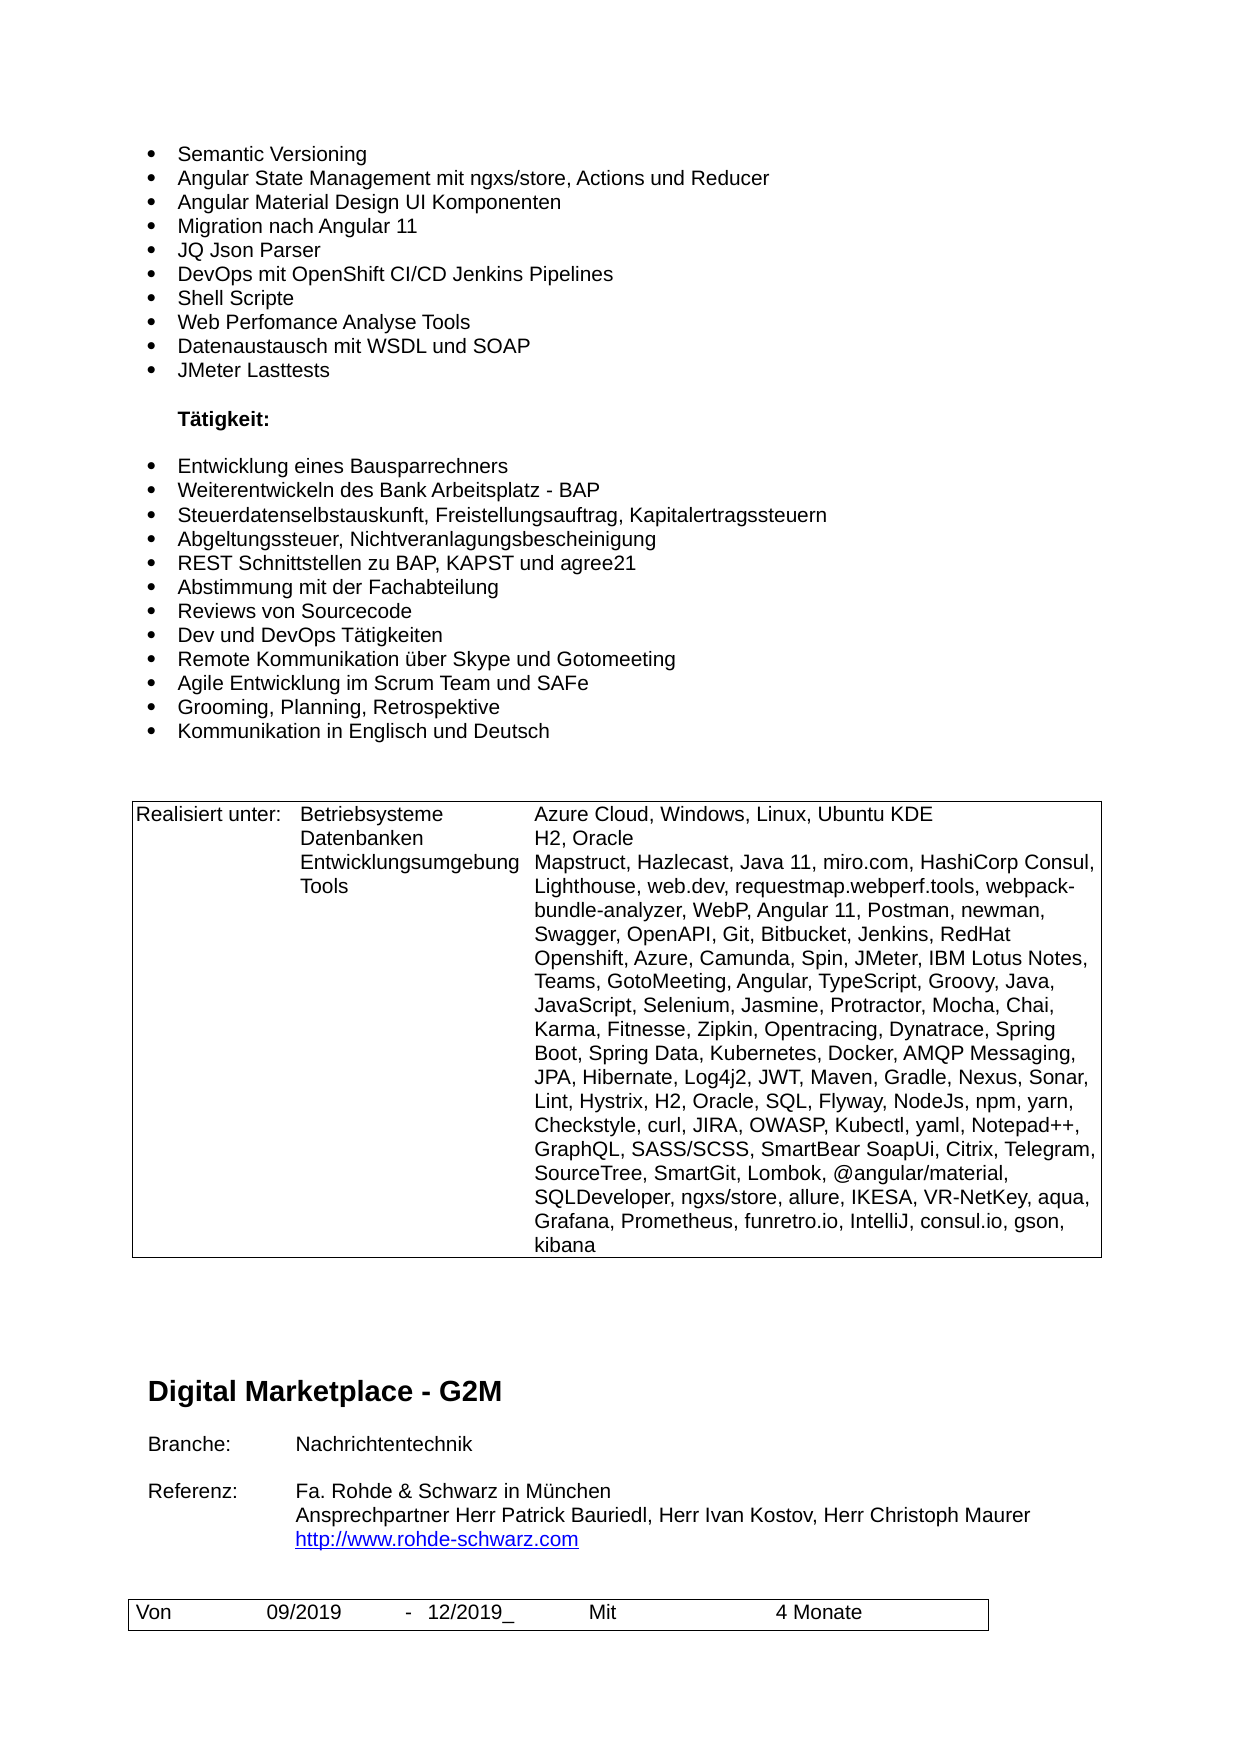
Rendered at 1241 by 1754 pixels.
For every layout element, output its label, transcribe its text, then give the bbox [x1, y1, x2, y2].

list Grooming, Planning, Retrospektive [148, 695, 1110, 719]
text Ansprechpartner Herr Patrick Bauriedl, Herr Ivan Kostov, Herr Christoph Maurer [148, 1503, 1110, 1527]
list Kommunikation in Englisch und Deutsch [148, 719, 1110, 743]
list Migration nach Angular 11 [148, 214, 1110, 238]
list Dev und DevOps Tätigkeiten [148, 623, 1110, 647]
list Abgeltungssteuer, Nichtveranlagungsbescheinigung [148, 526, 1110, 551]
list JMeter Lasttests [148, 358, 1110, 382]
list Angular Material Design UI Komponenten [148, 190, 1110, 214]
table_cell Mapstruct, Hazlecast, Java 11, miro.com, HashiCorp Consul, Lighthouse, web.dev, requestmap.webperf.tools, webpack-bundle-analyzer, WebP, Angular 11, Postman, newman, Swagger, OpenAPI, Git, Bitbucket, Jenkins, RedHat Openshift, Azure, Camunda, Spin, JMeter, IBM Lotus Notes, Teams, GotoMeeting, Angular, TypeScript, Groovy, Java, JavaScript, Selenium, Jasmine, Protractor, Mocha, Chai, Karma, Fitnesse, Zipkin, Opentracing, Dynatrace, Spring Boot, Spring Data, Kubernetes, Docker, AMQP Messaging, JPA, Hibernate, Log4j2, JWT, Maven, Gradle, Nexus, Sonar, Lint, Hystrix, H2, Oracle, SQL, Flyway, NodeJs, npm, yarn, Checkstyle, curl, JIRA, OWASP, Kubectl, yaml, Notepad++, GraphQL, SASS/SCSS, SmartBear SoapUi, Citrix, Telegram, SourceTree, SmartGit, Lombok, @angular/material, SQLDeveloper, ngxs/store, allure, IKESA, VR-NetKey, aqua, Grafana, Prometheus, funretro.io, IntelliJ, consul.io, gson, kibana [531, 850, 1101, 1257]
list Reviews von Sourcecode [148, 599, 1110, 623]
list Weiterentwickeln des Bank Arbeitsplatz - BAP [148, 478, 1110, 502]
list Shell Scripte [148, 286, 1110, 310]
subtitle Digital Marketplace - G2M [148, 1374, 1110, 1407]
table_header Mit [581, 1600, 762, 1629]
list REST Schnittstellen zu BAP, KAPST und agree21 [148, 551, 1110, 574]
list Angular State Management mit ngxs/store, Actions und Reducer [148, 166, 1110, 190]
text http://www.rohde-schwarz.com [221, 1527, 1110, 1551]
table_header Realisiert unter: [133, 802, 297, 849]
list Tätigkeit: [148, 406, 1110, 430]
table_header 4 Monate [763, 1600, 988, 1629]
list Semantic Versioning [148, 142, 1110, 166]
list Entwicklung eines Bausparrechners [148, 454, 1110, 478]
list Remote Kommunikation über Skype und Gotomeeting [148, 647, 1110, 671]
list DevOps mit OpenShift CI/CD Jenkins Pipelines [148, 262, 1110, 286]
list Web Perfomance Analyse Tools [148, 310, 1110, 334]
text Referenz: Fa. Rohde & Schwarz in München [148, 1479, 1110, 1503]
table_header 09/2019 [259, 1600, 398, 1629]
list JQ Json Parser [148, 238, 1110, 262]
text Branche: Nachrichtentechnik [148, 1431, 1110, 1455]
table_header - [398, 1600, 420, 1629]
table_header Azure Cloud, Windows, Linux, Ubuntu KDE H2, Oracle [531, 802, 1101, 849]
table_header Von [129, 1600, 259, 1629]
table_cell [133, 850, 297, 1257]
table_cell Entwicklungsumgebung Tools [297, 850, 531, 1257]
list Datenaustausch mit WSDL und SOAP [148, 334, 1110, 358]
table_header Betriebsysteme Datenbanken [297, 802, 531, 849]
list Abstimmung mit der Fachabteilung [148, 574, 1110, 599]
table_header 12/2019_ [420, 1600, 581, 1629]
list Steuerdatenselbstauskunft, Freistellungsauftrag, Kapitalertragssteuern [148, 502, 1110, 526]
list Agile Entwicklung im Scrum Team und SAFe [148, 671, 1110, 695]
